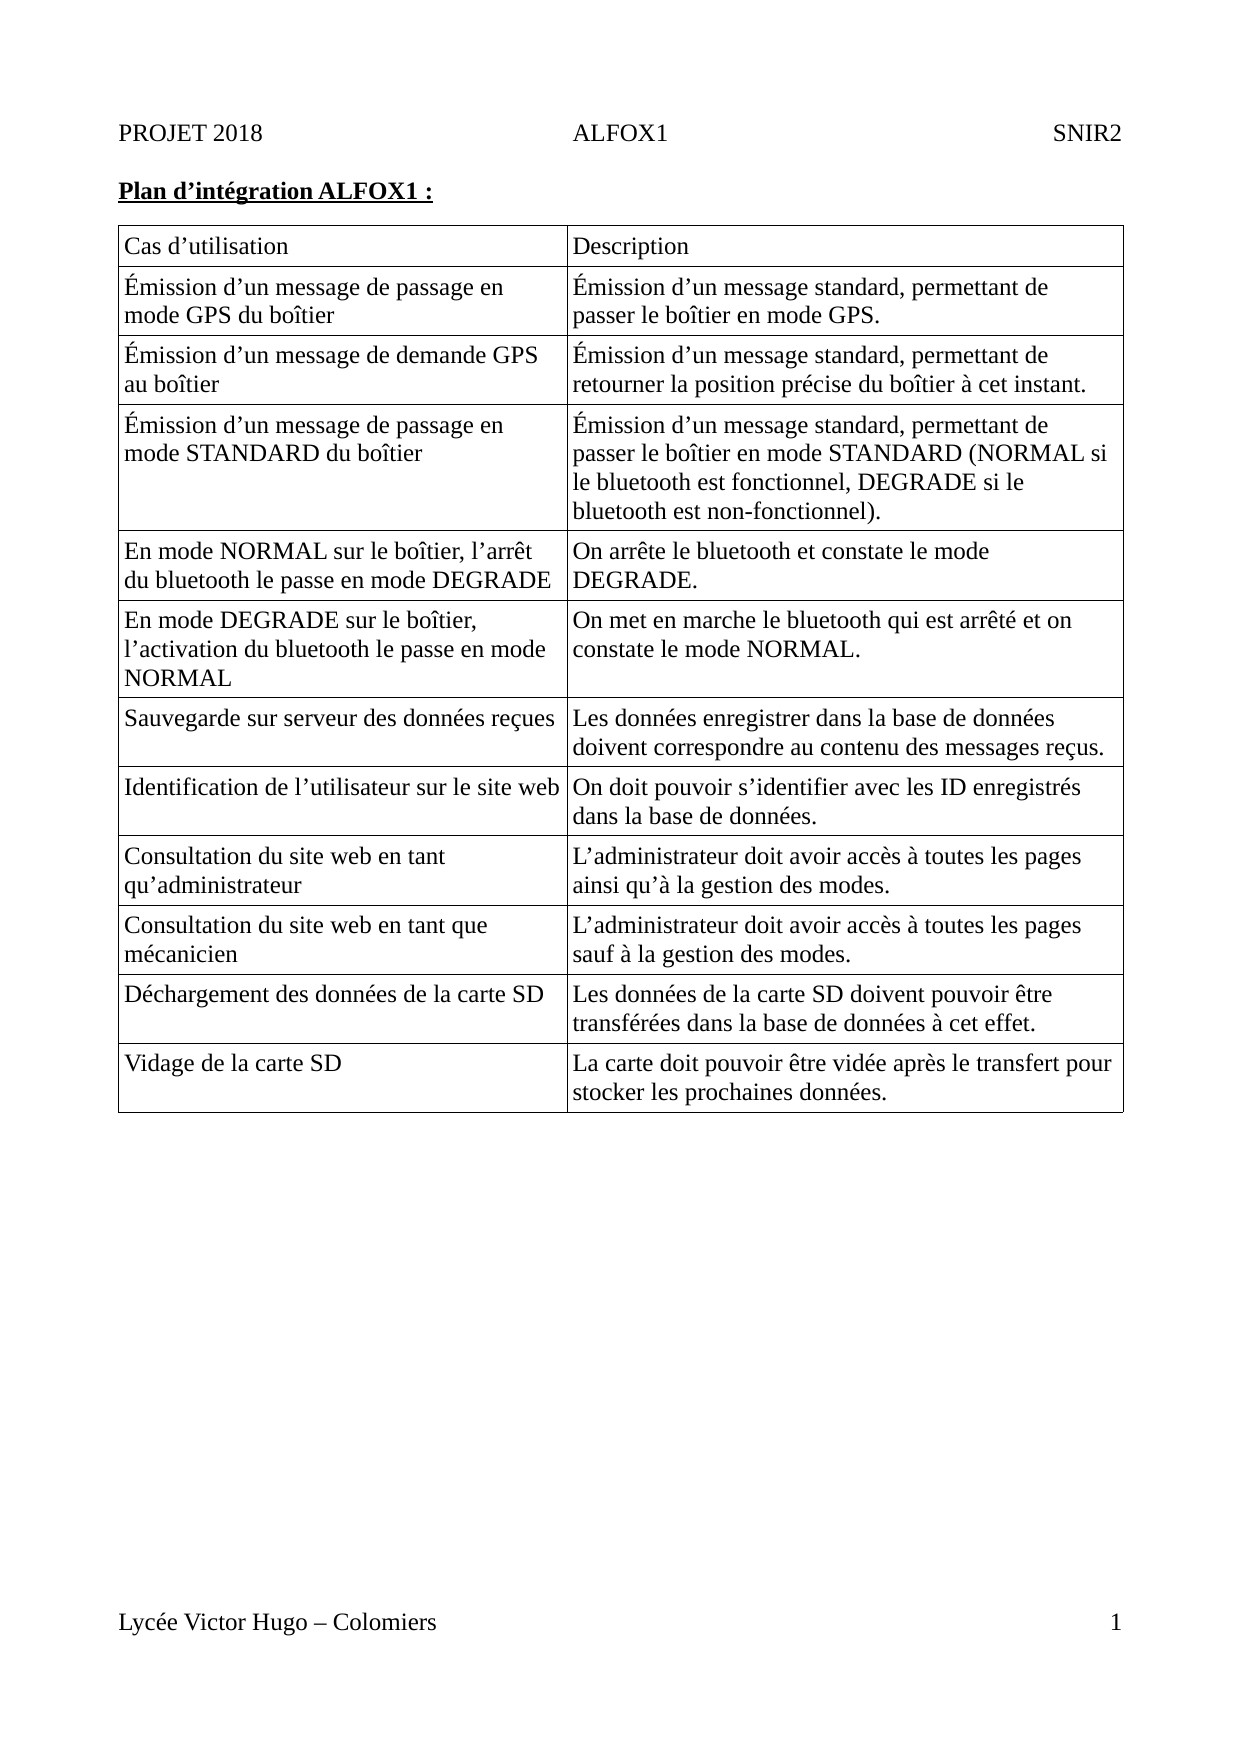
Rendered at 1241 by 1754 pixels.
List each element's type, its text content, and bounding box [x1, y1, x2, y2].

table_cell Sauvegarde sur serveur des données reçues [119, 698, 567, 766]
table_cell Émission d’un message de passage en mode STANDARD du boîtier [119, 405, 567, 530]
table_cell Émission d’un message standard, permettant de passer le boîtier en mode GPS. [568, 267, 1123, 335]
table_cell Émission d’un message de demande GPS au boîtier [119, 336, 567, 404]
table_cell Consultation du site web en tant qu’administrateur [119, 836, 567, 904]
table_cell Émission d’un message standard, permettant de retourner la position précise du boîtier à cet instant. [568, 336, 1123, 404]
table_cell Identification de l’utilisateur sur le site web [119, 767, 567, 835]
table_cell Les données enregistrer dans la base de données doivent correspondre au contenu des messages reçus. [568, 698, 1123, 766]
table_cell On met en marche le bluetooth qui est arrêté et on constate le mode NORMAL. [568, 601, 1123, 697]
table_header Description [568, 226, 1123, 266]
table_cell Déchargement des données de la carte SD [119, 975, 567, 1043]
table_cell Vidage de la carte SD [119, 1044, 567, 1112]
table_cell Émission d’un message standard, permettant de passer le boîtier en mode STANDARD (NORMAL si le bluetooth est fonctionnel, DEGRADE si le bluetooth est non-fonctionnel). [568, 405, 1123, 530]
table_cell La carte doit pouvoir être vidée après le transfert pour stocker les prochaines données. [568, 1044, 1123, 1112]
table_cell En mode DEGRADE sur le boîtier, l’activation du bluetooth le passe en mode NORMAL [119, 601, 567, 697]
table_cell Consultation du site web en tant que mécanicien [119, 906, 567, 973]
table_cell L’administrateur doit avoir accès à toutes les pages sauf à la gestion des modes. [568, 906, 1123, 973]
table_cell On doit pouvoir s’identifier avec les ID enregistrés dans la base de données. [568, 767, 1123, 835]
table_cell L’administrateur doit avoir accès à toutes les pages ainsi qu’à la gestion des modes. [568, 836, 1123, 904]
table_cell On arrête le bluetooth et constate le mode DEGRADE. [568, 531, 1123, 599]
table_header Cas d’utilisation [119, 226, 567, 266]
table_cell Émission d’un message de passage en mode GPS du boîtier [119, 267, 567, 335]
text Plan d’intégration ALFOX1 : [118, 176, 1122, 205]
table_cell En mode NORMAL sur le boîtier, l’arrêt du bluetooth le passe en mode DEGRADE [119, 531, 567, 599]
table_cell Les données de la carte SD doivent pouvoir être transférées dans la base de données à cet effet. [568, 975, 1123, 1043]
